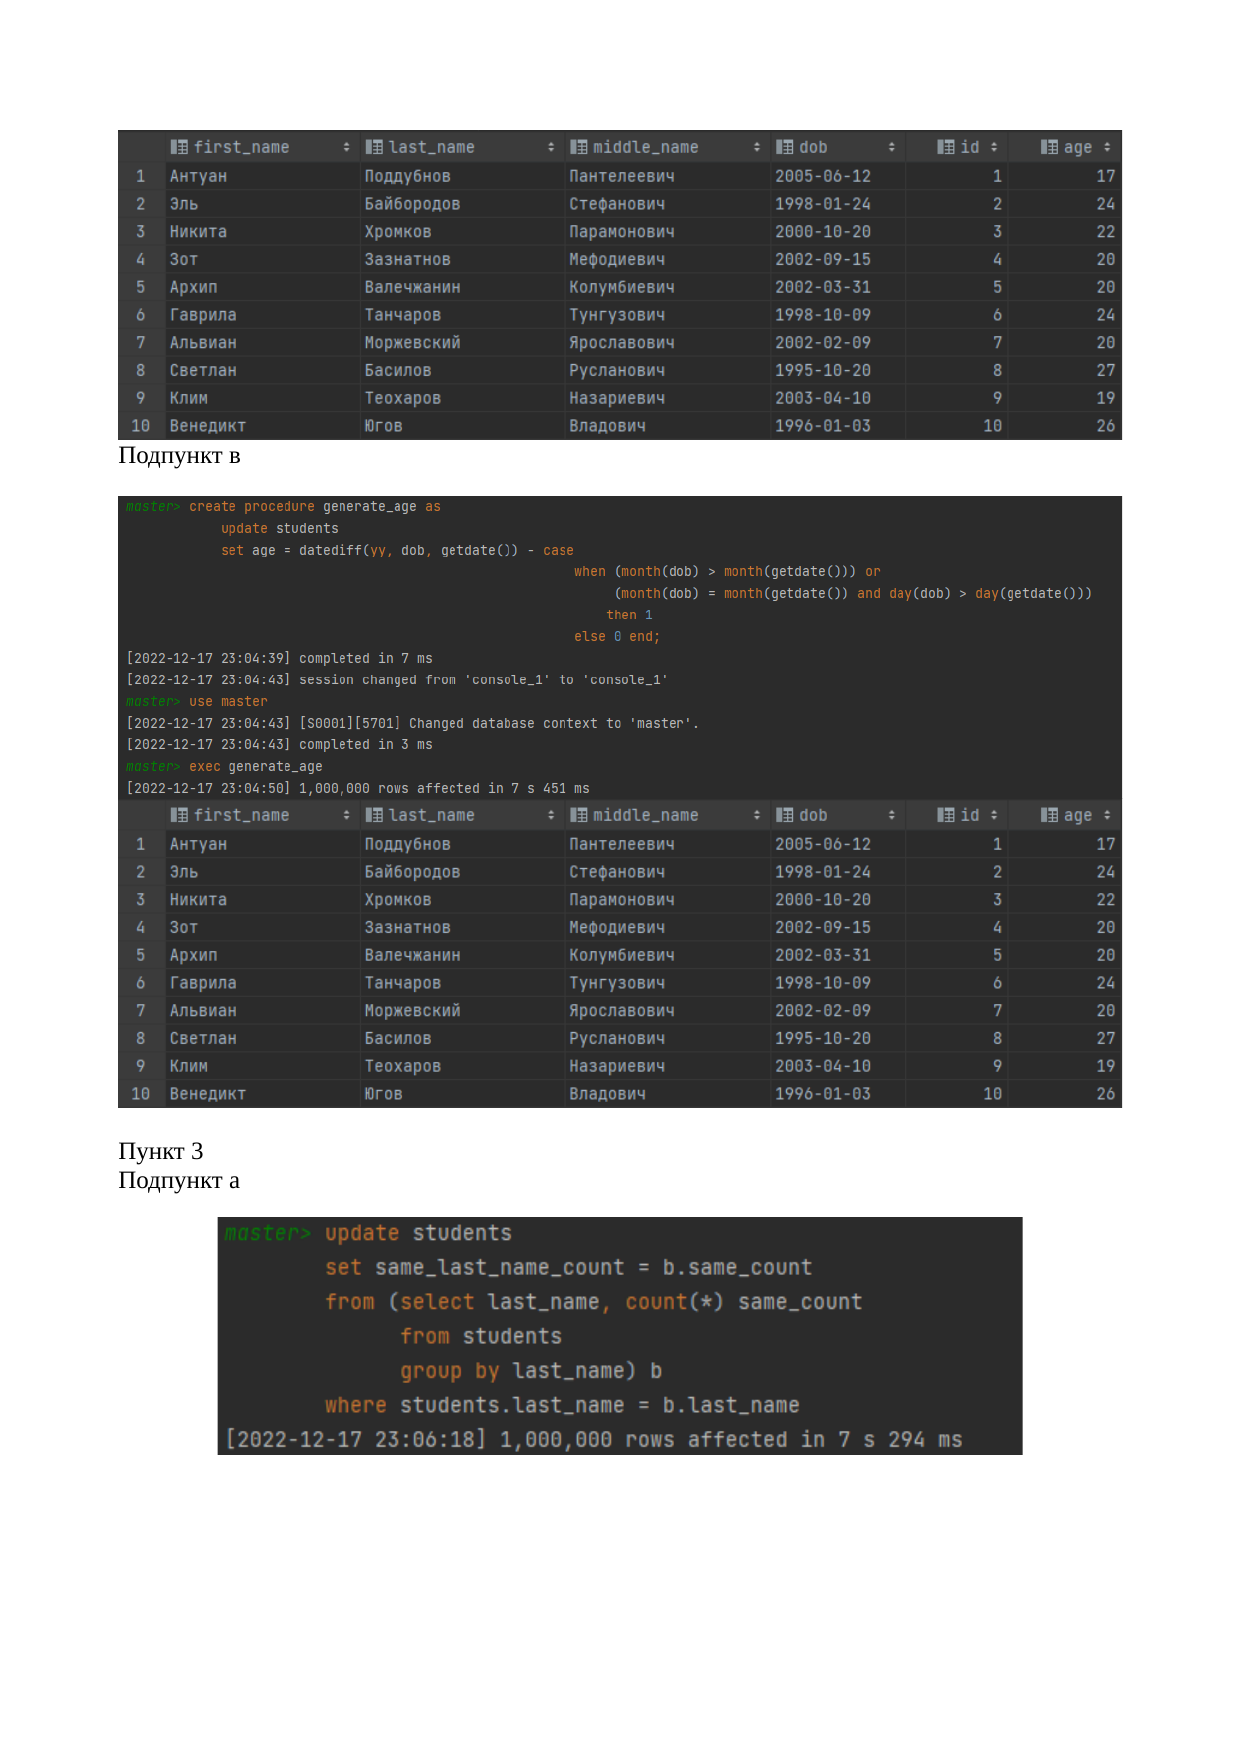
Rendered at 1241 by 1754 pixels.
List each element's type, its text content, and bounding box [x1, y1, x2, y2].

picture [118, 130, 1123, 440]
text Пункт 3 [118, 1136, 1122, 1165]
picture [118, 496, 1123, 1108]
picture [217, 1217, 1023, 1455]
text Подпункт в [118, 440, 1122, 468]
text [118, 118, 1122, 130]
text Подпункт а [118, 1165, 1122, 1194]
